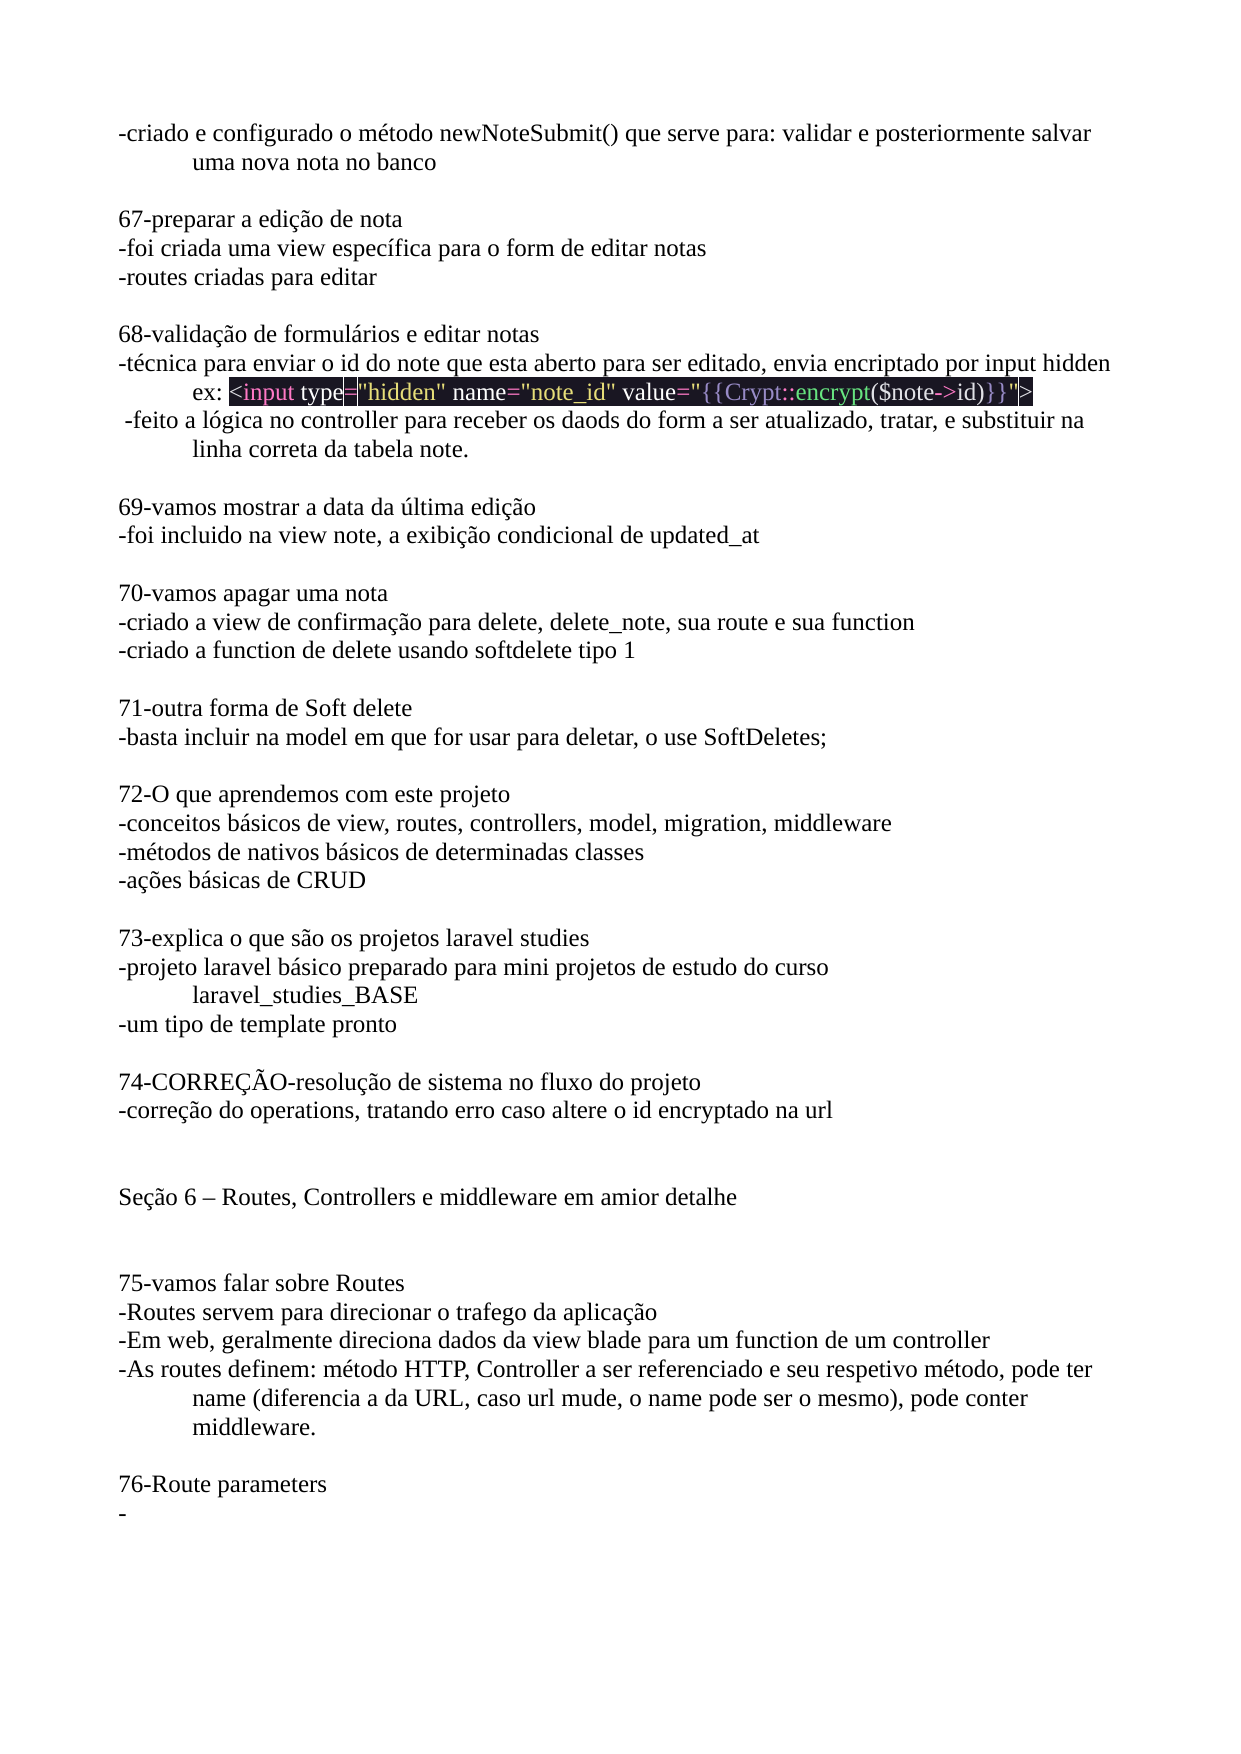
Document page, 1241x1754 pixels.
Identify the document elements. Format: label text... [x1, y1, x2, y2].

text -conceitos básicos de view, routes, controllers, model, migration, middleware [118, 808, 1122, 837]
text -correção do operations, tratando erro caso altere o id encryptado na url [118, 1096, 1122, 1124]
text -feito a lógica no controller para receber os daods do form a ser atualizado, tratar, e substituir na linha correta da tabela note. [118, 406, 1122, 463]
text -routes criadas para editar [118, 262, 1122, 291]
text -As routes definem: método HTTP, Controller a ser referenciado e seu respetivo método, pode ter name (diferencia a da URL, caso url mude, o name pode ser o mesmo), pode conter middleware. [118, 1354, 1122, 1441]
text 70-vamos apagar uma nota [118, 578, 1122, 607]
text 67-preparar a edição de nota [118, 204, 1122, 233]
text -técnica para enviar o id do note que esta aberto para ser editado, envia encriptado por input hidden [118, 348, 1122, 377]
text 74-CORREÇÃO-resolução de sistema no fluxo do projeto [118, 1067, 1122, 1096]
text 68-validação de formulários e editar notas [118, 319, 1122, 348]
text -Routes servem para direcionar o trafego da aplicação [118, 1297, 1122, 1326]
text - [118, 1498, 1122, 1527]
text -Em web, geralmente direciona dados da view blade para um function de um controller [118, 1326, 1122, 1354]
text -criado a view de confirmação para delete, delete_note, sua route e sua function [118, 607, 1122, 636]
text ex: <input type="hidden" name="note_id" value="{{Crypt::encrypt($note->id)}}"> [118, 377, 1122, 406]
text -métodos de nativos básicos de determinadas classes [118, 837, 1122, 866]
text 69-vamos mostrar a data da última edição [118, 492, 1122, 521]
text -um tipo de template pronto [118, 1009, 1122, 1038]
text -criado a function de delete usando softdelete tipo 1 [118, 636, 1122, 664]
text -projeto laravel básico preparado para mini projetos de estudo do curso [118, 952, 1122, 981]
text 76-Route parameters [118, 1469, 1122, 1498]
text -foi incluido na view note, a exibição condicional de updated_at [118, 521, 1122, 549]
text laravel_studies_BASE [118, 981, 1122, 1009]
text -ações básicas de CRUD [118, 866, 1122, 894]
text 71-outra forma de Soft delete [118, 693, 1122, 722]
text 73-explica o que são os projetos laravel studies [118, 923, 1122, 952]
text -basta incluir na model em que for usar para deletar, o use SoftDeletes; [118, 722, 1122, 751]
text 72-O que aprendemos com este projeto [118, 779, 1122, 808]
text Seção 6 – Routes, Controllers e middleware em amior detalhe [118, 1182, 1122, 1211]
text -criado e configurado o método newNoteSubmit() que serve para: validar e posteriormente salvar uma nova nota no banco [118, 118, 1122, 176]
text 75-vamos falar sobre Routes [118, 1268, 1122, 1297]
text -foi criada uma view específica para o form de editar notas [118, 233, 1122, 262]
